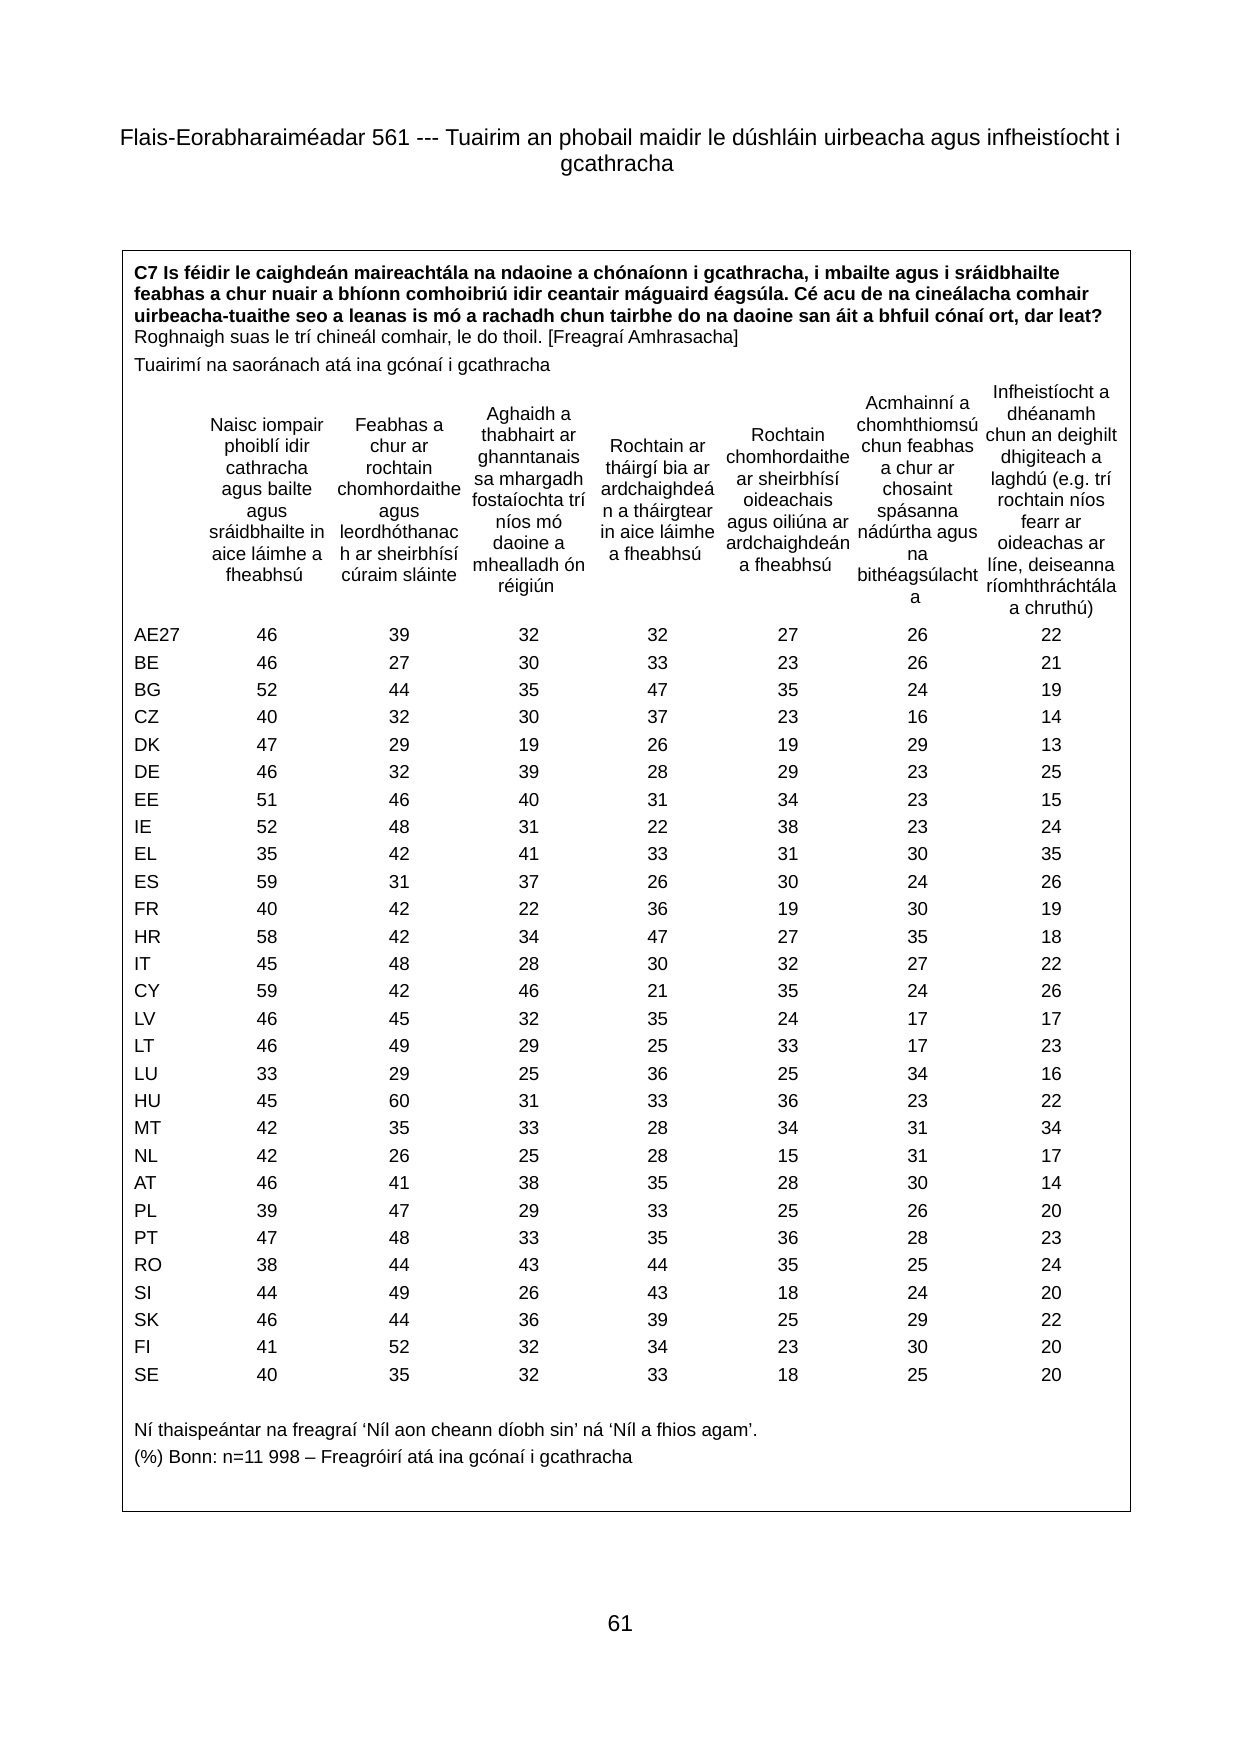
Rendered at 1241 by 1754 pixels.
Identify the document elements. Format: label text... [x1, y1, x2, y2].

table_cell 42 [200, 1114, 333, 1142]
table_cell 33 [200, 1060, 333, 1087]
table_cell 47 [593, 676, 722, 703]
table_cell 30 [854, 840, 981, 868]
table_cell 51 [200, 786, 333, 813]
table_cell 26 [593, 868, 722, 895]
table_cell 31 [593, 786, 722, 813]
table_cell [131, 378, 200, 621]
table_cell 29 [854, 1306, 981, 1333]
table_cell 23 [854, 813, 981, 840]
table_cell IT [131, 950, 200, 977]
table_cell 30 [465, 649, 593, 676]
table_cell 26 [854, 1196, 981, 1224]
table_cell 32 [333, 758, 465, 786]
table_cell 25 [722, 1196, 853, 1224]
table_cell 41 [333, 1169, 465, 1196]
table_cell RO [131, 1251, 200, 1279]
table_cell 36 [593, 1060, 722, 1087]
table_cell 28 [593, 1114, 722, 1142]
table_cell 39 [465, 758, 593, 786]
table_cell SK [131, 1306, 200, 1333]
table_cell 14 [981, 1169, 1121, 1196]
table_cell 42 [200, 1142, 333, 1169]
table_cell 28 [722, 1169, 853, 1196]
table_cell HU [131, 1087, 200, 1114]
table_cell 33 [465, 1114, 593, 1142]
table_cell 18 [722, 1279, 853, 1306]
table_cell [854, 1388, 981, 1416]
table_cell Ní thaispeántar na freagraí ‘Níl aon cheann díobh sin’ ná ‘Níl a fhios agam’. [131, 1416, 1121, 1443]
table_cell 31 [465, 813, 593, 840]
table_cell 35 [465, 676, 593, 703]
table_cell MT [131, 1114, 200, 1142]
table_cell 27 [722, 923, 853, 950]
table_cell 26 [981, 868, 1121, 895]
table_cell 33 [593, 1196, 722, 1224]
table_cell 26 [854, 649, 981, 676]
table_cell 23 [722, 703, 853, 731]
table_cell 45 [333, 1005, 465, 1032]
table_cell Rochtain chomhordaithe ar sheirbhísí oideachais agus oiliúna ar ardchaighdeán a fheabhsú [722, 378, 853, 621]
table_cell 46 [200, 621, 333, 648]
table_cell 40 [200, 703, 333, 731]
table_cell 44 [333, 1251, 465, 1279]
table_cell 40 [200, 1361, 333, 1388]
table_cell [981, 1388, 1121, 1416]
table_cell 25 [465, 1142, 593, 1169]
table_cell 60 [333, 1087, 465, 1114]
table_cell 41 [465, 840, 593, 868]
table_cell 16 [981, 1060, 1121, 1087]
table_cell 21 [593, 977, 722, 1005]
table_cell 34 [722, 1114, 853, 1142]
table_cell 35 [854, 923, 981, 950]
table_cell 49 [333, 1032, 465, 1059]
table_cell 20 [981, 1196, 1121, 1224]
table_cell LV [131, 1005, 200, 1032]
table_cell 30 [854, 895, 981, 922]
table_cell 40 [465, 786, 593, 813]
table_cell 33 [722, 1032, 853, 1059]
table_cell 23 [722, 1334, 853, 1361]
table_cell 44 [200, 1279, 333, 1306]
table_cell 34 [854, 1060, 981, 1087]
table_cell 21 [981, 649, 1121, 676]
table_cell 32 [722, 950, 853, 977]
table_cell 31 [465, 1087, 593, 1114]
table_cell 36 [593, 895, 722, 922]
table_cell 47 [200, 1224, 333, 1251]
table_cell CY [131, 977, 200, 1005]
table_cell 34 [981, 1114, 1121, 1142]
table_cell 58 [200, 923, 333, 950]
table_cell 14 [981, 703, 1121, 731]
table_cell NL [131, 1142, 200, 1169]
table_cell 44 [333, 1306, 465, 1333]
table_cell 40 [200, 895, 333, 922]
table_cell 35 [200, 840, 333, 868]
table_cell 36 [722, 1087, 853, 1114]
table_cell 22 [981, 1306, 1121, 1333]
table_cell 41 [200, 1334, 333, 1361]
table_cell 31 [854, 1114, 981, 1142]
table_cell 35 [722, 1251, 853, 1279]
table_cell 24 [854, 977, 981, 1005]
table_cell 19 [981, 676, 1121, 703]
table_cell 25 [465, 1060, 593, 1087]
table_cell 27 [854, 950, 981, 977]
table_cell 29 [465, 1196, 593, 1224]
table_cell [465, 1388, 593, 1416]
table_cell 25 [854, 1251, 981, 1279]
table_cell 24 [981, 1251, 1121, 1279]
table_cell 32 [593, 621, 722, 648]
table_cell 52 [200, 813, 333, 840]
table_cell 30 [465, 703, 593, 731]
table_cell 20 [981, 1361, 1121, 1388]
table_cell 33 [465, 1224, 593, 1251]
table_cell 28 [593, 1142, 722, 1169]
table_cell 20 [981, 1279, 1121, 1306]
table_cell 52 [200, 676, 333, 703]
table_cell 46 [200, 758, 333, 786]
table_cell 47 [200, 731, 333, 758]
table_cell 24 [722, 1005, 853, 1032]
table_cell 27 [333, 649, 465, 676]
table_cell 17 [981, 1142, 1121, 1169]
table_cell 23 [981, 1224, 1121, 1251]
table_cell Tuairimí na saoránach atá ina gcónaí i gcathracha [131, 351, 1121, 378]
table_cell LT [131, 1032, 200, 1059]
table_cell 29 [333, 731, 465, 758]
table_cell Feabhas a chur ar rochtain chomhordaithe agus leordhóthanach ar sheirbhísí cúraim sláinte [333, 378, 465, 621]
table_cell 46 [200, 1005, 333, 1032]
table_cell BG [131, 676, 200, 703]
table_cell 22 [981, 1087, 1121, 1114]
table_cell 23 [854, 786, 981, 813]
table_cell 42 [333, 895, 465, 922]
table_cell 47 [333, 1196, 465, 1224]
table_cell 48 [333, 813, 465, 840]
table_cell 48 [333, 950, 465, 977]
table_cell 35 [722, 977, 853, 1005]
table_cell 33 [593, 840, 722, 868]
table_cell 32 [333, 703, 465, 731]
table_cell 18 [981, 923, 1121, 950]
table_cell 36 [722, 1224, 853, 1251]
table_cell 32 [465, 1334, 593, 1361]
table_cell 46 [200, 1032, 333, 1059]
table_cell PT [131, 1224, 200, 1251]
table_cell 38 [200, 1251, 333, 1279]
table_cell 59 [200, 868, 333, 895]
table_cell 22 [981, 950, 1121, 977]
table_cell 25 [722, 1060, 853, 1087]
table_cell 13 [981, 731, 1121, 758]
table_cell SE [131, 1361, 200, 1388]
table_cell 35 [722, 676, 853, 703]
table_cell HR [131, 923, 200, 950]
table_cell 30 [854, 1334, 981, 1361]
table_cell 34 [722, 786, 853, 813]
table_cell [593, 1388, 722, 1416]
table_cell 24 [854, 676, 981, 703]
table_cell 23 [854, 758, 981, 786]
table_cell 36 [465, 1306, 593, 1333]
table_cell 32 [465, 1005, 593, 1032]
table_cell 29 [465, 1032, 593, 1059]
table_cell 32 [465, 1361, 593, 1388]
table_cell 52 [333, 1334, 465, 1361]
table_cell 19 [981, 895, 1121, 922]
table_cell [722, 1388, 853, 1416]
table_cell 46 [200, 1306, 333, 1333]
table_cell 17 [981, 1005, 1121, 1032]
table_cell 35 [593, 1005, 722, 1032]
table_cell 31 [854, 1142, 981, 1169]
table_cell 29 [722, 758, 853, 786]
table_cell 35 [593, 1224, 722, 1251]
table_cell 28 [593, 758, 722, 786]
table_cell EE [131, 786, 200, 813]
table_cell 20 [981, 1334, 1121, 1361]
table_cell 39 [200, 1196, 333, 1224]
table_cell 46 [200, 649, 333, 676]
table_cell 30 [854, 1169, 981, 1196]
table_cell Naisc iompair phoiblí idir cathracha agus bailte agus sráidbhailte in aice láimhe a fheabhsú [200, 378, 333, 621]
table_cell [131, 1388, 200, 1416]
table_cell 26 [981, 977, 1121, 1005]
table_cell LU [131, 1060, 200, 1087]
table_cell Infheistíocht a dhéanamh chun an deighilt dhigiteach a laghdú (e.g. trí rochtain níos fearr ar oideachas ar líne, deiseanna ríomhthráchtála a chruthú) [981, 378, 1121, 621]
table_cell 43 [593, 1279, 722, 1306]
table_cell 28 [854, 1224, 981, 1251]
table_cell 34 [593, 1334, 722, 1361]
table_cell [333, 1388, 465, 1416]
table_cell 42 [333, 977, 465, 1005]
table_cell 39 [593, 1306, 722, 1333]
table_cell 38 [722, 813, 853, 840]
table_cell Rochtain ar tháirgí bia ar ardchaighdeán a tháirgtear in aice láimhe a fheabhsú [593, 378, 722, 621]
table_cell 47 [593, 923, 722, 950]
table_cell 29 [854, 731, 981, 758]
table_cell 17 [854, 1032, 981, 1059]
table_cell 30 [593, 950, 722, 977]
table_cell 24 [854, 868, 981, 895]
table_cell (%) Bonn: n=11 998 – Freagróirí atá ina gcónaí i gcathracha [131, 1443, 1121, 1470]
table_cell 35 [981, 840, 1121, 868]
table_cell 22 [593, 813, 722, 840]
table_cell 17 [854, 1005, 981, 1032]
table_cell 33 [593, 1087, 722, 1114]
table_cell 26 [465, 1279, 593, 1306]
table_cell 49 [333, 1279, 465, 1306]
table_cell PL [131, 1196, 200, 1224]
table_cell [200, 1388, 333, 1416]
table_cell DK [131, 731, 200, 758]
table_cell IE [131, 813, 200, 840]
table_cell 28 [465, 950, 593, 977]
table_cell 15 [981, 786, 1121, 813]
table_cell 18 [722, 1361, 853, 1388]
table_header C7 Is féidir le caighdeán maireachtála na ndaoine a chónaíonn i gcathracha, i mbailte agus i sráidbhailte feabhas a chur nuair a bhíonn comhoibriú idir ceantair máguaird éagsúla. Cé acu de na cineálacha comhair uirbeacha-tuaithe seo a leanas is mó a rachadh chun tairbhe do na daoine san áit a bhfuil cónaí ort, dar leat? Roghnaigh suas le trí chineál comhair, le do thoil. [Freagraí Amhrasacha] [131, 259, 1121, 351]
table_cell 48 [333, 1224, 465, 1251]
table_cell 46 [333, 786, 465, 813]
table_cell 16 [854, 703, 981, 731]
table_cell 45 [200, 1087, 333, 1114]
table_cell 42 [333, 923, 465, 950]
table_cell 46 [200, 1169, 333, 1196]
table_cell AE27 [131, 621, 200, 648]
table_cell 44 [593, 1251, 722, 1279]
table_cell 29 [333, 1060, 465, 1087]
table_cell 42 [333, 840, 465, 868]
table_cell 23 [722, 649, 853, 676]
table_cell 43 [465, 1251, 593, 1279]
table_cell 19 [722, 895, 853, 922]
table_cell 46 [465, 977, 593, 1005]
table_cell 33 [593, 1361, 722, 1388]
table_cell 23 [981, 1032, 1121, 1059]
table_cell 27 [722, 621, 853, 648]
table_cell 35 [333, 1361, 465, 1388]
table_cell 26 [593, 731, 722, 758]
table_cell 23 [854, 1087, 981, 1114]
table_cell 35 [333, 1114, 465, 1142]
table_cell AT [131, 1169, 200, 1196]
table_cell 22 [981, 621, 1121, 648]
table_cell 37 [465, 868, 593, 895]
table_cell 15 [722, 1142, 853, 1169]
table_cell SI [131, 1279, 200, 1306]
table_cell Aghaidh a thabhairt ar ghanntanais sa mhargadh fostaíochta trí níos mó daoine a mhealladh ón réigiún [465, 378, 593, 621]
table_cell 24 [981, 813, 1121, 840]
table_cell ES [131, 868, 200, 895]
table_cell FR [131, 895, 200, 922]
table_cell 45 [200, 950, 333, 977]
table_cell 44 [333, 676, 465, 703]
table_cell FI [131, 1334, 200, 1361]
table_cell 31 [722, 840, 853, 868]
table_cell 24 [854, 1279, 981, 1306]
table_cell 59 [200, 977, 333, 1005]
table_cell EL [131, 840, 200, 868]
table_cell 33 [593, 649, 722, 676]
table_cell DE [131, 758, 200, 786]
table_cell 25 [854, 1361, 981, 1388]
table_cell 31 [333, 868, 465, 895]
table_cell 35 [593, 1169, 722, 1196]
table_cell Acmhainní a chomhthiomsú chun feabhas a chur ar chosaint spásanna nádúrtha agus na bithéagsúlachta [854, 378, 981, 621]
table_cell 30 [722, 868, 853, 895]
table_cell BE [131, 649, 200, 676]
table_cell 19 [465, 731, 593, 758]
table_cell 22 [465, 895, 593, 922]
table_cell 39 [333, 621, 465, 648]
table_cell 26 [333, 1142, 465, 1169]
table_cell 26 [854, 621, 981, 648]
table_cell 32 [465, 621, 593, 648]
table_cell 25 [722, 1306, 853, 1333]
table_cell 34 [465, 923, 593, 950]
table_cell 19 [722, 731, 853, 758]
table_cell 38 [465, 1169, 593, 1196]
table_cell CZ [131, 703, 200, 731]
table_cell 37 [593, 703, 722, 731]
table_cell 25 [593, 1032, 722, 1059]
table_cell 25 [981, 758, 1121, 786]
